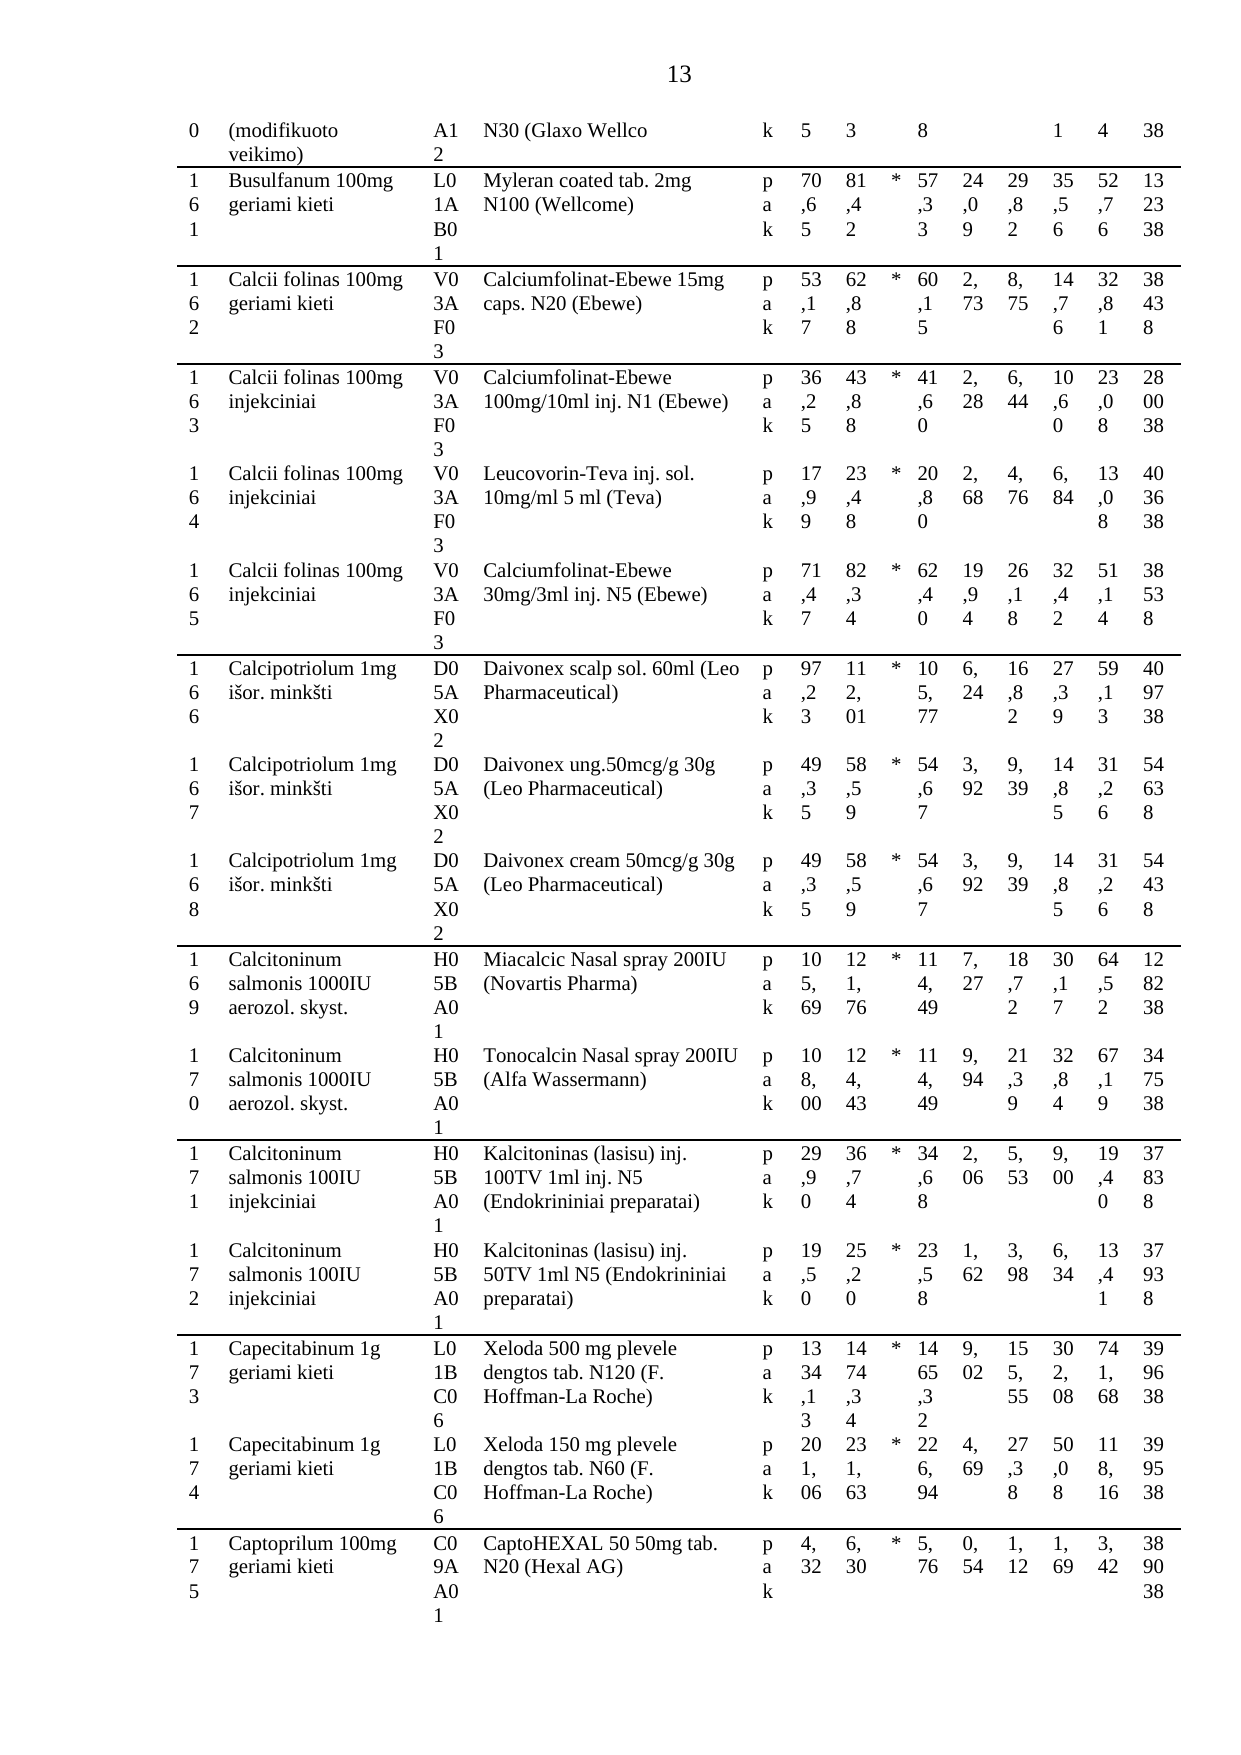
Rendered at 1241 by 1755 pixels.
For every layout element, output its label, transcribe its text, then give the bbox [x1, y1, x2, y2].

table_cell 741,68 [1086, 1336, 1132, 1432]
table_cell D05AX02 [422, 752, 472, 848]
table_cell 6,84 [1041, 461, 1086, 557]
table_cell pak [751, 365, 789, 461]
table_cell Leucovorin-Teva inj. sol. 10mg/ml 5 ml (Teva) [472, 461, 751, 557]
table_cell 6,24 [951, 656, 996, 752]
table_cell Capecitabinum 1g geriami kieti [217, 1432, 422, 1528]
table_cell 19,40 [1086, 1141, 1132, 1237]
table_cell 1,12 [996, 1530, 1041, 1627]
table_cell Kalcitoninas (lasisu) inj. 100TV 1ml inj. N5 (Endokrininiai preparatai) [472, 1141, 751, 1237]
table_cell 3,92 [951, 848, 996, 944]
table_cell D05AX02 [422, 656, 472, 752]
table_cell 409738 [1132, 656, 1181, 752]
table_cell pak [751, 1141, 789, 1237]
table_cell 3 [834, 118, 879, 166]
table_cell pak [751, 267, 789, 363]
table_cell 81,42 [834, 168, 879, 264]
table_cell 13,41 [1086, 1238, 1132, 1334]
table_cell CaptoHEXAL 50 50mg tab. N20 (Hexal AG) [472, 1530, 751, 1627]
table_cell 34,68 [906, 1141, 951, 1237]
table_cell 49,35 [789, 848, 834, 944]
table_cell 37838 [1132, 1141, 1181, 1237]
table_cell (modifikuoto veikimo) [217, 118, 422, 166]
table_cell 3,42 [1086, 1530, 1132, 1627]
table_cell pak [751, 1336, 789, 1432]
table_cell C09AA01 [422, 1530, 472, 1627]
table_cell H05BA01 [422, 947, 472, 1043]
table_cell 35,56 [1041, 168, 1086, 264]
table_cell 9,39 [996, 752, 1041, 848]
table_cell 67,19 [1086, 1043, 1132, 1139]
table_cell 13,08 [1086, 461, 1132, 557]
table_cell 23,08 [1086, 365, 1132, 461]
table_cell 114,49 [906, 1043, 951, 1139]
table_cell 302,08 [1041, 1336, 1086, 1432]
table_cell 51,14 [1086, 558, 1132, 654]
table_cell * [880, 656, 906, 752]
table_cell L01BC06 [422, 1336, 472, 1432]
table_cell 6,44 [996, 365, 1041, 461]
table_cell 128238 [1132, 947, 1181, 1043]
table_cell 121,76 [834, 947, 879, 1043]
table_cell 201,06 [789, 1432, 834, 1528]
table_cell * [880, 1530, 906, 1627]
table_cell 54,67 [906, 848, 951, 944]
table_cell 165 [177, 558, 217, 654]
table_cell Calcii folinas 100mg injekciniai [217, 461, 422, 557]
table_cell pak [751, 1238, 789, 1334]
table_cell Calcii folinas 100mg geriami kieti [217, 267, 422, 363]
table_cell V03AF03 [422, 365, 472, 461]
table_cell 1465,32 [906, 1336, 951, 1432]
table_cell 14,85 [1041, 848, 1086, 944]
table_cell D05AX02 [422, 848, 472, 944]
table_cell 112,01 [834, 656, 879, 752]
table_cell Calcitoninum salmonis 1000IU aerozol. skyst. [217, 1043, 422, 1139]
table_cell 163 [177, 365, 217, 461]
table_cell 57,33 [906, 168, 951, 264]
table_cell 14,85 [1041, 752, 1086, 848]
table_cell 8,75 [996, 267, 1041, 363]
table_cell 37938 [1132, 1238, 1181, 1334]
table_cell Daivonex ung.50mcg/g 30g (Leo Pharmaceutical) [472, 752, 751, 848]
table_cell 1 [1041, 118, 1086, 166]
table_cell 50,08 [1041, 1432, 1086, 1528]
table_cell pak [751, 168, 789, 264]
table_cell 31,26 [1086, 848, 1132, 944]
table_cell * [880, 558, 906, 654]
table_cell * [880, 1141, 906, 1237]
table_cell 49,35 [789, 752, 834, 848]
table_cell Busulfanum 100mg geriami kieti [217, 168, 422, 264]
table_cell Captoprilum 100mg geriami kieti [217, 1530, 422, 1627]
table_cell 347538 [1132, 1043, 1181, 1139]
table_cell V03AF03 [422, 461, 472, 557]
table_cell 97,23 [789, 656, 834, 752]
table_cell 52,76 [1086, 168, 1132, 264]
table_cell pak [751, 848, 789, 944]
table_cell 231,63 [834, 1432, 879, 1528]
table_cell L01AB01 [422, 168, 472, 264]
table_cell * [880, 365, 906, 461]
table_cell 38 [1132, 118, 1181, 166]
table_cell 132338 [1132, 168, 1181, 264]
table_cell 19,50 [789, 1238, 834, 1334]
table_cell k [751, 118, 789, 166]
table_cell 161 [177, 168, 217, 264]
table_cell Miacalcic Nasal spray 200IU (Novartis Pharma) [472, 947, 751, 1043]
table_cell 32,42 [1041, 558, 1086, 654]
table_cell 43,88 [834, 365, 879, 461]
table_cell pak [751, 1530, 789, 1627]
table_cell 5 [789, 118, 834, 166]
table_cell 27,38 [996, 1432, 1041, 1528]
table_cell 62,88 [834, 267, 879, 363]
table_cell Calciumfolinat-Ebewe 30mg/3ml inj. N5 (Ebewe) [472, 558, 751, 654]
table_cell * [880, 1432, 906, 1528]
table_cell 4 [1086, 118, 1132, 166]
table_cell 174 [177, 1432, 217, 1528]
table_cell * [880, 461, 906, 557]
table_cell 9,02 [951, 1336, 996, 1432]
table_cell pak [751, 1043, 789, 1139]
table_cell Calcipotriolum 1mg išor. minkšti [217, 752, 422, 848]
table_cell 29,90 [789, 1141, 834, 1237]
table_cell * [880, 1238, 906, 1334]
table_cell 19,94 [951, 558, 996, 654]
table_cell 59,13 [1086, 656, 1132, 752]
table_cell 21,39 [996, 1043, 1041, 1139]
table_cell 170 [177, 1043, 217, 1139]
table_cell 58,59 [834, 752, 879, 848]
table_cell 18,72 [996, 947, 1041, 1043]
table_cell pak [751, 558, 789, 654]
table_cell 166 [177, 656, 217, 752]
table_cell 105,69 [789, 947, 834, 1043]
table_cell 64,52 [1086, 947, 1132, 1043]
table_cell * [880, 168, 906, 264]
table_cell 399538 [1132, 1432, 1181, 1528]
table_cell Xeloda 500 mg plevele dengtos tab. N120 (F. Hoffman-La Roche) [472, 1336, 751, 1432]
table_cell [996, 118, 1041, 166]
table_cell 25,20 [834, 1238, 879, 1334]
table_cell * [880, 848, 906, 944]
table_cell [880, 118, 906, 166]
table_cell 23,58 [906, 1238, 951, 1334]
table_cell 1474,34 [834, 1336, 879, 1432]
table_cell H05BA01 [422, 1238, 472, 1334]
table_cell 280038 [1132, 365, 1181, 461]
table_cell H05BA01 [422, 1043, 472, 1139]
table_cell 0 [177, 118, 217, 166]
table_cell pak [751, 461, 789, 557]
table_cell 1,62 [951, 1238, 996, 1334]
table_cell 3,92 [951, 752, 996, 848]
table_cell 171 [177, 1141, 217, 1237]
table_cell L01BC06 [422, 1432, 472, 1528]
table_cell Calcitoninum salmonis 100IU injekciniai [217, 1141, 422, 1237]
table_cell 30,17 [1041, 947, 1086, 1043]
table_cell Calciumfolinat-Ebewe 15mg caps. N20 (Ebewe) [472, 267, 751, 363]
table_cell 226,94 [906, 1432, 951, 1528]
table_cell 54438 [1132, 848, 1181, 944]
table_cell 2,28 [951, 365, 996, 461]
table_cell A12 [422, 118, 472, 166]
table_cell 9,39 [996, 848, 1041, 944]
table_cell [951, 118, 996, 166]
table_cell Calcitoninum salmonis 100IU injekciniai [217, 1238, 422, 1334]
table_cell Calcipotriolum 1mg išor. minkšti [217, 848, 422, 944]
table_cell 4,32 [789, 1530, 834, 1627]
table_cell 17,99 [789, 461, 834, 557]
table_cell 7,27 [951, 947, 996, 1043]
table_cell 172 [177, 1238, 217, 1334]
table_cell 32,84 [1041, 1043, 1086, 1139]
table_cell 36,25 [789, 365, 834, 461]
table_cell 41,60 [906, 365, 951, 461]
table_cell 29,82 [996, 168, 1041, 264]
table_cell 54,67 [906, 752, 951, 848]
table_cell 108,00 [789, 1043, 834, 1139]
table_cell 114,49 [906, 947, 951, 1043]
table_cell 173 [177, 1336, 217, 1432]
table_cell Daivonex cream 50mcg/g 30g (Leo Pharmaceutical) [472, 848, 751, 944]
table_cell pak [751, 947, 789, 1043]
table_cell * [880, 1336, 906, 1432]
table_cell 62,40 [906, 558, 951, 654]
table_cell 27,39 [1041, 656, 1086, 752]
table_cell 399638 [1132, 1336, 1181, 1432]
table_cell 0,54 [951, 1530, 996, 1627]
table_cell 38438 [1132, 267, 1181, 363]
table_cell 2,06 [951, 1141, 996, 1237]
table_cell Calcii folinas 100mg injekciniai [217, 558, 422, 654]
table_cell * [880, 267, 906, 363]
table_cell 16,82 [996, 656, 1041, 752]
table_cell 168 [177, 848, 217, 944]
table_cell 8 [906, 118, 951, 166]
table_cell 82,34 [834, 558, 879, 654]
table_cell 54638 [1132, 752, 1181, 848]
table_cell 5,53 [996, 1141, 1041, 1237]
table_cell Daivonex scalp sol. 60ml (Leo Pharmaceutical) [472, 656, 751, 752]
table_cell 10,60 [1041, 365, 1086, 461]
table_cell Capecitabinum 1g geriami kieti [217, 1336, 422, 1432]
table_cell 32,81 [1086, 267, 1132, 363]
table_cell Calciumfolinat-Ebewe 100mg/10ml inj. N1 (Ebewe) [472, 365, 751, 461]
table_cell 1,69 [1041, 1530, 1086, 1627]
table_cell 167 [177, 752, 217, 848]
table_cell 124,43 [834, 1043, 879, 1139]
table_cell 105,77 [906, 656, 951, 752]
table_cell 70,65 [789, 168, 834, 264]
table_cell 4,76 [996, 461, 1041, 557]
table_cell 403638 [1132, 461, 1181, 557]
table_cell Calcitoninum salmonis 1000IU aerozol. skyst. [217, 947, 422, 1043]
table_cell 5,76 [906, 1530, 951, 1627]
table_cell Calcipotriolum 1mg išor. minkšti [217, 656, 422, 752]
table_cell 162 [177, 267, 217, 363]
table_cell 1334,13 [789, 1336, 834, 1432]
table_cell 389038 [1132, 1530, 1181, 1627]
table_cell 36,74 [834, 1141, 879, 1237]
table_cell 6,34 [1041, 1238, 1086, 1334]
table_cell 155,55 [996, 1336, 1041, 1432]
table_cell 38538 [1132, 558, 1181, 654]
table_cell 71,47 [789, 558, 834, 654]
table_cell pak [751, 656, 789, 752]
table_cell 20,80 [906, 461, 951, 557]
table_cell 9,00 [1041, 1141, 1086, 1237]
table_cell * [880, 752, 906, 848]
table_cell * [880, 1043, 906, 1139]
table_cell 6,30 [834, 1530, 879, 1627]
table_cell * [880, 947, 906, 1043]
table_cell pak [751, 752, 789, 848]
table_cell 58,59 [834, 848, 879, 944]
table_cell N30 (Glaxo Wellco [472, 118, 751, 166]
table_cell H05BA01 [422, 1141, 472, 1237]
table_cell 164 [177, 461, 217, 557]
table_cell 14,76 [1041, 267, 1086, 363]
table_cell 4,69 [951, 1432, 996, 1528]
table_cell V03AF03 [422, 558, 472, 654]
table_cell 118,16 [1086, 1432, 1132, 1528]
table_cell 169 [177, 947, 217, 1043]
table_cell Calcii folinas 100mg injekciniai [217, 365, 422, 461]
table_cell 175 [177, 1530, 217, 1627]
table_cell 23,48 [834, 461, 879, 557]
table_cell 24,09 [951, 168, 996, 264]
table_cell pak [751, 1432, 789, 1528]
table_cell V03AF03 [422, 267, 472, 363]
table_cell 3,98 [996, 1238, 1041, 1334]
table_cell Kalcitoninas (lasisu) inj. 50TV 1ml N5 (Endokrininiai preparatai) [472, 1238, 751, 1334]
table_cell Tonocalcin Nasal spray 200IU (Alfa Wassermann) [472, 1043, 751, 1139]
table_cell 9,94 [951, 1043, 996, 1139]
table_cell 2,68 [951, 461, 996, 557]
table_cell 53,17 [789, 267, 834, 363]
table_cell Myleran coated tab. 2mg N100 (Wellcome) [472, 168, 751, 264]
table_cell 2,73 [951, 267, 996, 363]
table_cell 31,26 [1086, 752, 1132, 848]
table_cell 26,18 [996, 558, 1041, 654]
table_cell Xeloda 150 mg plevele dengtos tab. N60 (F. Hoffman-La Roche) [472, 1432, 751, 1528]
table_cell 60,15 [906, 267, 951, 363]
